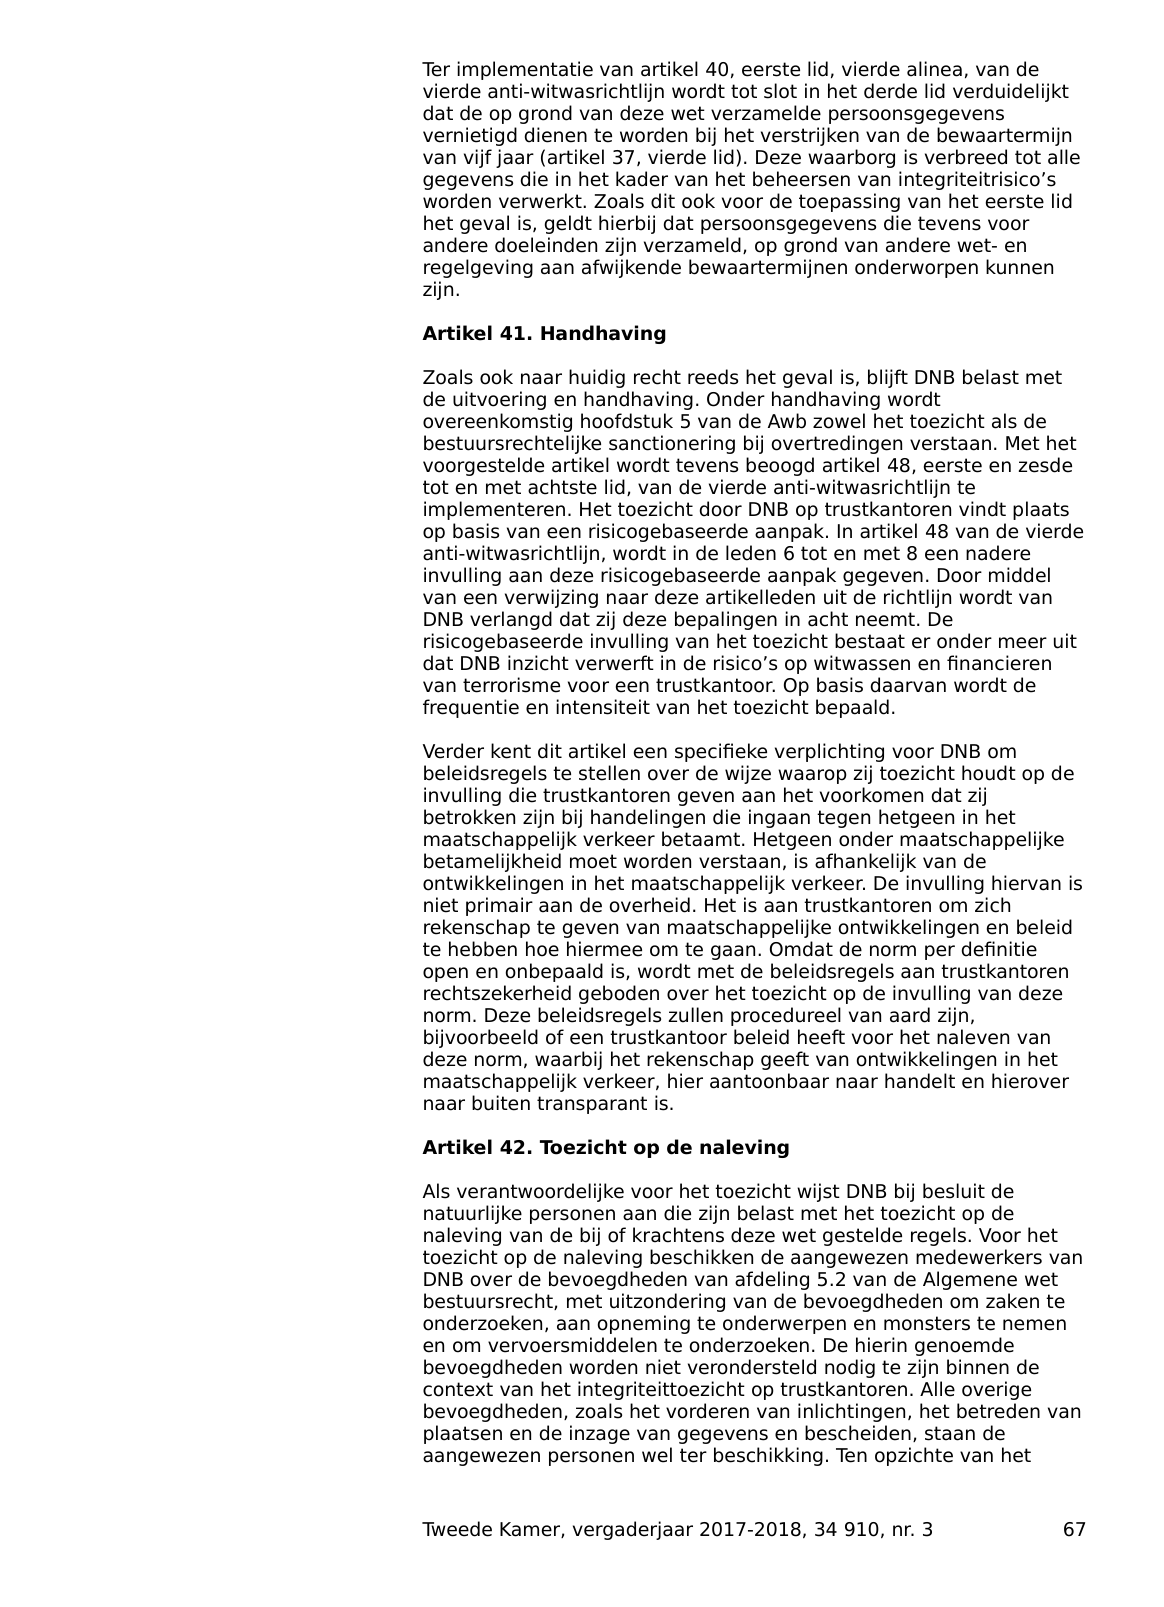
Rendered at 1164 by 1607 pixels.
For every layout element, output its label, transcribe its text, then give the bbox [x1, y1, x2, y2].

text Verder kent dit artikel een specifieke verplichting voor DNB om beleidsregels te stellen over de wijze waarop zij toezicht houdt op de invulling die trustkantoren geven aan het voorkomen dat zij betrokken zijn bij handelingen die ingaan tegen hetgeen in het maatschappelijk verkeer betaamt. Hetgeen onder maatschappelijke betamelijkheid moet worden verstaan, is afhankelijk van de ontwikkelingen in het maatschappelijk verkeer. De invulling hiervan is niet primair aan de overheid. Het is aan trustkantoren om zich rekenschap te geven van maatschappelijke ontwikkelingen en beleid te hebben hoe hiermee om te gaan. Omdat de norm per definitie open en onbepaald is, wordt met de beleidsregels aan trustkantoren rechtszekerheid geboden over het toezicht op de invulling van deze norm. Deze beleidsregels zullen procedureel van aard zijn, bijvoorbeeld of een trustkantoor beleid heeft voor het naleven van deze norm, waarbij het rekenschap geeft van ontwikkelingen in het maatschappelijk verkeer, hier aantoonbaar naar handelt en hierover naar buiten transparant is. [422, 741, 1087, 1115]
text Als verantwoordelijke voor het toezicht wijst DNB bij besluit de natuurlijke personen aan die zijn belast met het toezicht op de naleving van de bij of krachtens deze wet gestelde regels. Voor het toezicht op de naleving beschikken de aangewezen medewerkers van DNB over de bevoegdheden van afdeling 5.2 van de Algemene wet bestuursrecht, met uitzondering van de bevoegdheden om zaken te onderzoeken, aan opneming te onderwerpen en monsters te nemen en om vervoersmiddelen te onderzoeken. De hierin genoemde bevoegdheden worden niet verondersteld nodig te zijn binnen de context van het integriteittoezicht op trustkantoren. Alle overige bevoegdheden, zoals het vorderen van inlichtingen, het betreden van plaatsen en de inzage van gegevens en bescheiden, staan de aangewezen personen wel ter beschikking. Ten opzichte van het [422, 1181, 1087, 1467]
text Zoals ook naar huidig recht reeds het geval is, blijft DNB belast met de uitvoering en handhaving. Onder handhaving wordt overeenkomstig hoofdstuk 5 van de Awb zowel het toezicht als de bestuursrechtelijke sanctionering bij overtredingen verstaan. Met het voorgestelde artikel wordt tevens beoogd artikel 48, eerste en zesde tot en met achtste lid, van de vierde anti-witwasrichtlijn te implementeren. Het toezicht door DNB op trustkantoren vindt plaats op basis van een risicogebaseerde aanpak. In artikel 48 van de vierde anti-witwasrichtlijn, wordt in de leden 6 tot en met 8 een nadere invulling aan deze risicogebaseerde aanpak gegeven. Door middel van een verwijzing naar deze artikelleden uit de richtlijn wordt van DNB verlangd dat zij deze bepalingen in acht neemt. De risicogebaseerde invulling van het toezicht bestaat er onder meer uit dat DNB inzicht verwerft in de risico’s op witwassen en financieren van terrorisme voor een trustkantoor. Op basis daarvan wordt de frequentie en intensiteit van het toezicht bepaald. [422, 367, 1087, 719]
subtitle Artikel 41. Handhaving [422, 323, 1087, 345]
subtitle Artikel 42. Toezicht op de naleving [422, 1137, 1087, 1159]
text Ter implementatie van artikel 40, eerste lid, vierde alinea, van de vierde anti-witwasrichtlijn wordt tot slot in het derde lid verduidelijkt dat de op grond van deze wet verzamelde persoonsgegevens vernietigd dienen te worden bij het verstrijken van de bewaartermijn van vijf jaar (artikel 37, vierde lid). Deze waarborg is verbreed tot alle gegevens die in het kader van het beheersen van integriteitrisico’s worden verwerkt. Zoals dit ook voor de toepassing van het eerste lid het geval is, geldt hierbij dat persoonsgegevens die tevens voor andere doeleinden zijn verzameld, op grond van andere wet- en regelgeving aan afwijkende bewaartermijnen onderworpen kunnen zijn. [422, 59, 1087, 301]
